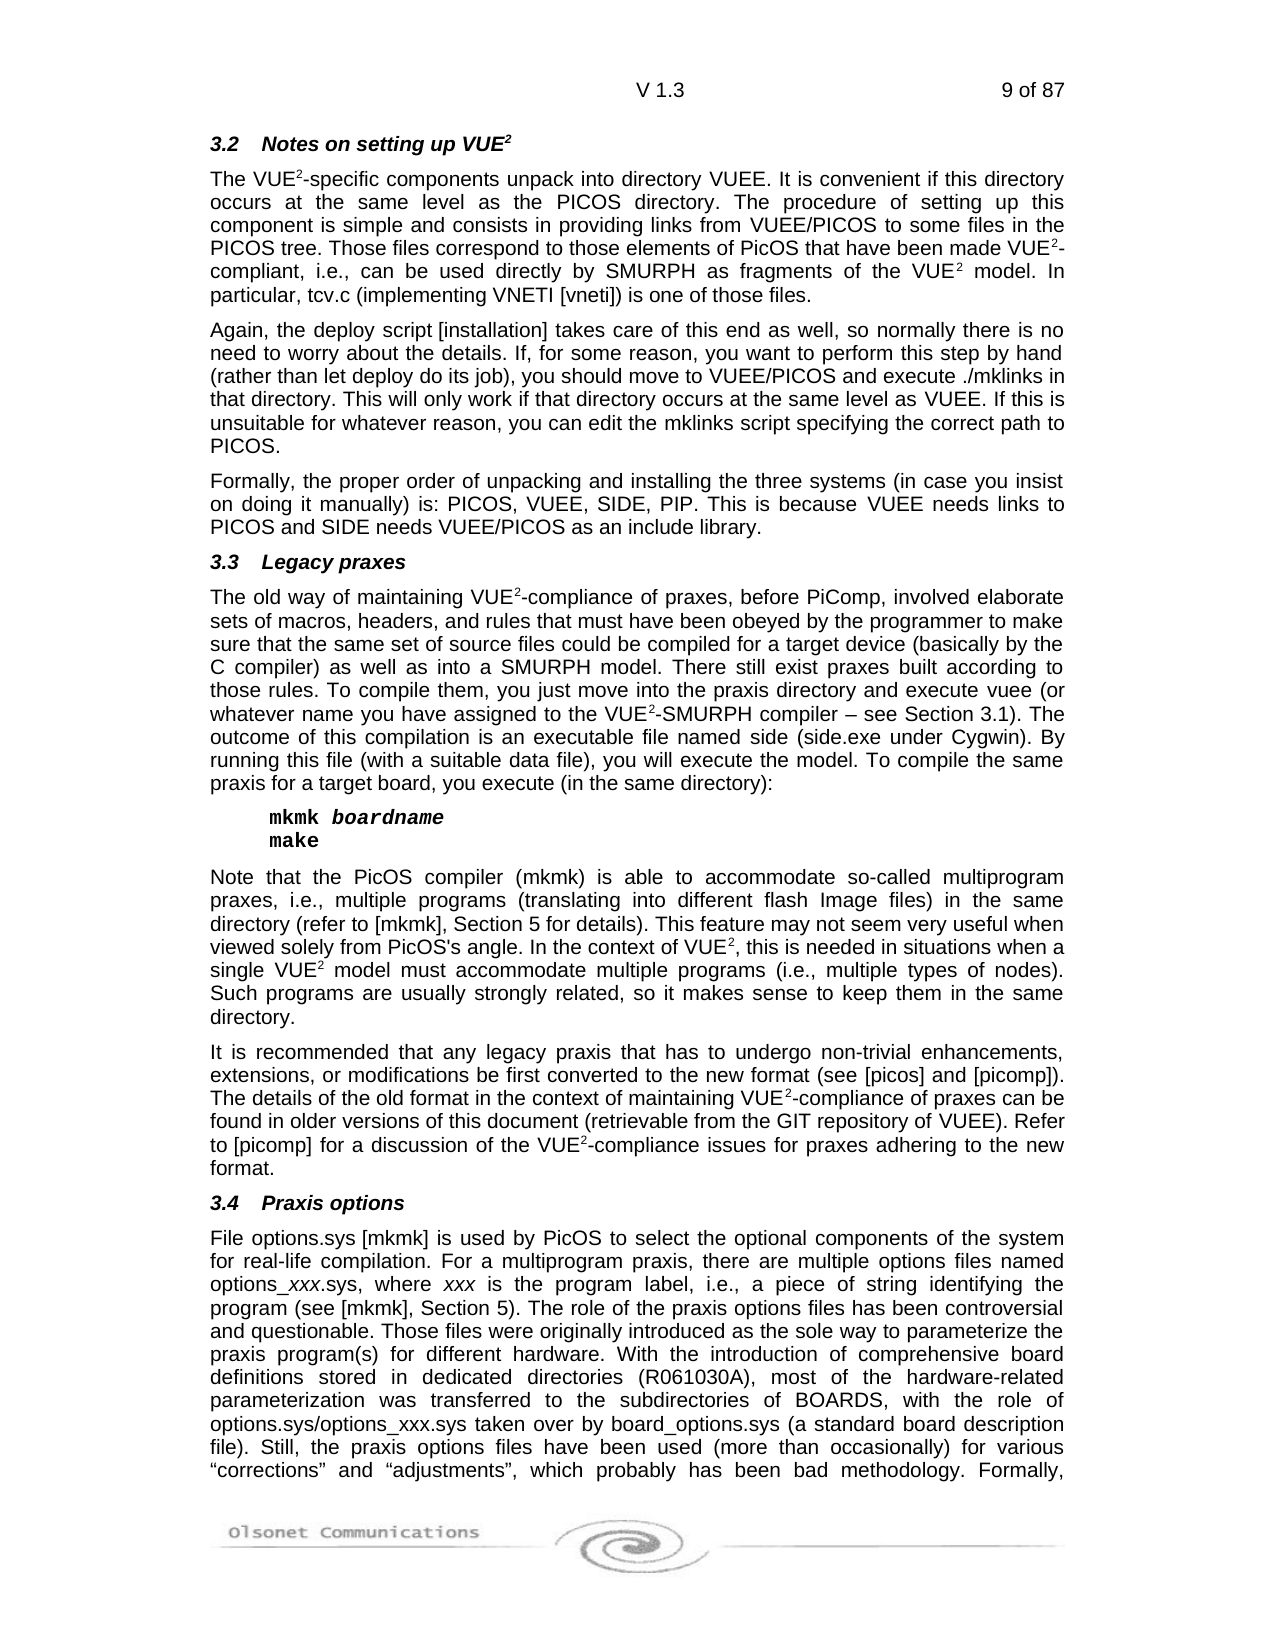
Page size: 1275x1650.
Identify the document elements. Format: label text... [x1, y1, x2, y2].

text The old way of maintaining VUE2-compliance of praxes, before PiComp, involved elaborate sets of macros, headers, and rules that must have been obeyed by the programmer to make sure that the same set of source files could be compiled for a target device (basically by the C compiler) as well as into a SMURPH model. There still exist praxes built according to those rules. To compile them, you just move into the praxis directory and execute vuee (or whatever name you have assigned to the VUE2-SMURPH compiler – see Section 3.1). The outcome of this compilation is an executable file named side (side.exe under Cygwin). By running this file (with a suitable data file), you will execute the model. To compile the same praxis for a target board, you execute (in the same directory): [210, 586, 1065, 795]
text It is recommended that any legacy praxis that has to undergo non-trivial enhancements, extensions, or modifications be first converted to the new format (see [picos] and [picomp]). The details of the old format in the context of maintaining VUE2-compliance of praxes can be found in older versions of this document (retrievable from the GIT repository of VUEE). Refer to [picomp] for a discussion of the VUE2-compliance issues for praxes adhering to the new format. [210, 1040, 1065, 1179]
subtitle Legacy praxes [210, 551, 1065, 574]
subtitle Notes on setting up VUE2 [210, 132, 1065, 155]
text make [269, 830, 1065, 854]
subtitle Praxis options [210, 1191, 1065, 1214]
text Note that the PicOS compiler (mkmk) is able to accommodate so-called multiprogram praxes, i.e., multiple programs (translating into different flash Image files) in the same directory (refer to [mkmk], Section 5 for details). This feature may not seem very useful when viewed solely from PicOS's angle. In the context of VUE2, this is needed in situations when a single VUE2 model must accommodate multiple programs (i.e., multiple types of nodes). Such programs are usually strongly related, so it makes sense to keep them in the same directory. [210, 866, 1065, 1028]
text mkmk boardname [269, 807, 1065, 830]
text The VUE2-specific components unpack into directory VUEE. It is convenient if this directory occurs at the same level as the PICOS directory. The procedure of setting up this component is simple and consists in providing links from VUEE/PICOS to some files in the PICOS tree. Those files correspond to those elements of PicOS that have been made VUE2-compliant, i.e., can be used directly by SMURPH as fragments of the VUE2 model. In particular, tcv.c (implementing VNETI [vneti]) is one of those files. [210, 167, 1065, 307]
text File options.sys [mkmk] is used by PicOS to select the optional components of the system for real-life compilation. For a multiprogram praxis, there are multiple options files named options_xxx.sys, where xxx is the program label, i.e., a piece of string identifying the program (see [mkmk], Section 5). The role of the praxis options files has been controversial and questionable. Those files were originally introduced as the sole way to parameterize the praxis program(s) for different hardware. With the introduction of comprehensive board definitions stored in dedicated directories (R061030A), most of the hardware-related parameterization was transferred to the subdirectories of BOARDS, with the role of options.sys/options_xxx.sys taken over by board_options.sys (a standard board description file). Still, the praxis options files have been used (more than occasionally) for various “corrections” and “adjustments”, which probably has been bad methodology. Formally, [210, 1226, 1065, 1482]
picture [210, 1504, 1065, 1596]
text Again, the deploy script [installation] takes care of this end as well, so normally there is no need to worry about the details. If, for some reason, you want to perform this step by hand (rather than let deploy do its job), you should move to VUEE/PICOS and execute ./mklinks in that directory. This will only work if that directory occurs at the same level as VUEE. If this is unsuitable for whatever reason, you can edit the mklinks script specifying the correct path to PICOS. [210, 318, 1065, 458]
text Formally, the proper order of unpacking and installing the three systems (in case you insist on doing it manually) is: PICOS, VUEE, SIDE, PIP. This is because VUEE needs links to PICOS and SIDE needs VUEE/PICOS as an include library. [210, 469, 1065, 539]
